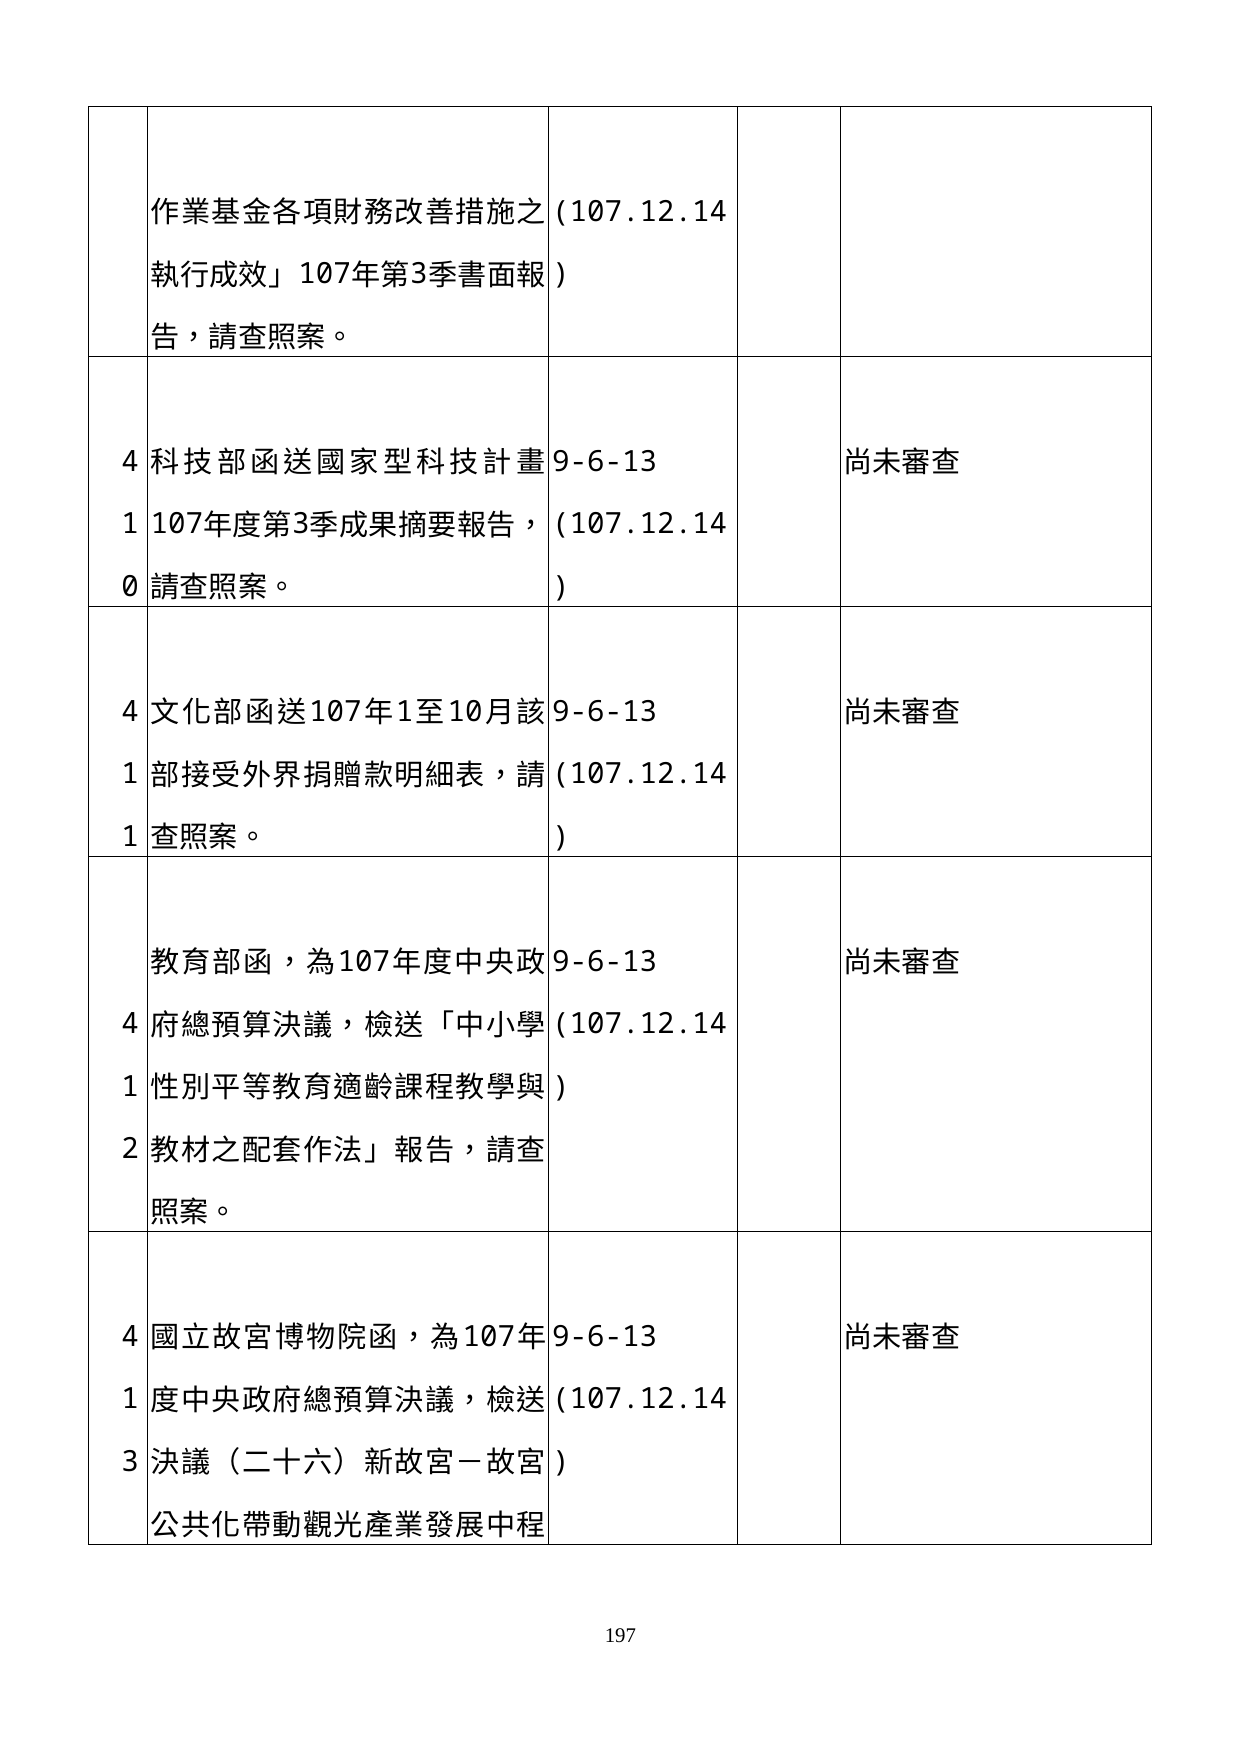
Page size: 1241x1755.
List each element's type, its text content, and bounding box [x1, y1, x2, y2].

table_cell [841, 107, 1151, 356]
table_cell 作業基金各項財務改善措施之執行成效」107年第3季書面報告，請查照案。 [148, 107, 548, 356]
table_cell 尚未審查 [841, 357, 1151, 606]
table_cell [738, 1232, 840, 1543]
table_cell 教育部函，為107年度中央政府總預算決議，檢送「中小學性別平等教育適齡課程教學與教材之配套作法」報告，請查照案。 [148, 857, 548, 1231]
table_cell 文化部函送107年1至10月該部接受外界捐贈款明細表，請查照案。 [148, 607, 548, 856]
table_cell 9-6-13 (107.12.14) [549, 857, 737, 1231]
table_cell [738, 107, 840, 356]
table_cell [89, 1232, 147, 1543]
table_cell 國立故宮博物院函，為107年度中央政府總預算決議，檢送決議（二十六）新故宮－故宮公共化帶動觀光產業發展中程 [148, 1232, 548, 1543]
table_cell [738, 857, 840, 1231]
table_cell [89, 357, 147, 606]
table_cell 尚未審查 [841, 857, 1151, 1231]
table_cell 9-6-13 (107.12.14) [549, 1232, 737, 1543]
table_cell [738, 607, 840, 856]
table_cell 科技部函送國家型科技計畫107年度第3季成果摘要報告，請查照案。 [148, 357, 548, 606]
table_cell [738, 357, 840, 606]
table_cell [89, 857, 147, 1231]
table_cell 9-6-13 (107.12.14) [549, 607, 737, 856]
table_cell [89, 107, 147, 356]
table_cell [89, 607, 147, 856]
table_cell 尚未審查 [841, 607, 1151, 856]
table_cell 尚未審查 [841, 1232, 1151, 1543]
table_cell (107.12.14) [549, 107, 737, 356]
table_cell 9-6-13 (107.12.14) [549, 357, 737, 606]
